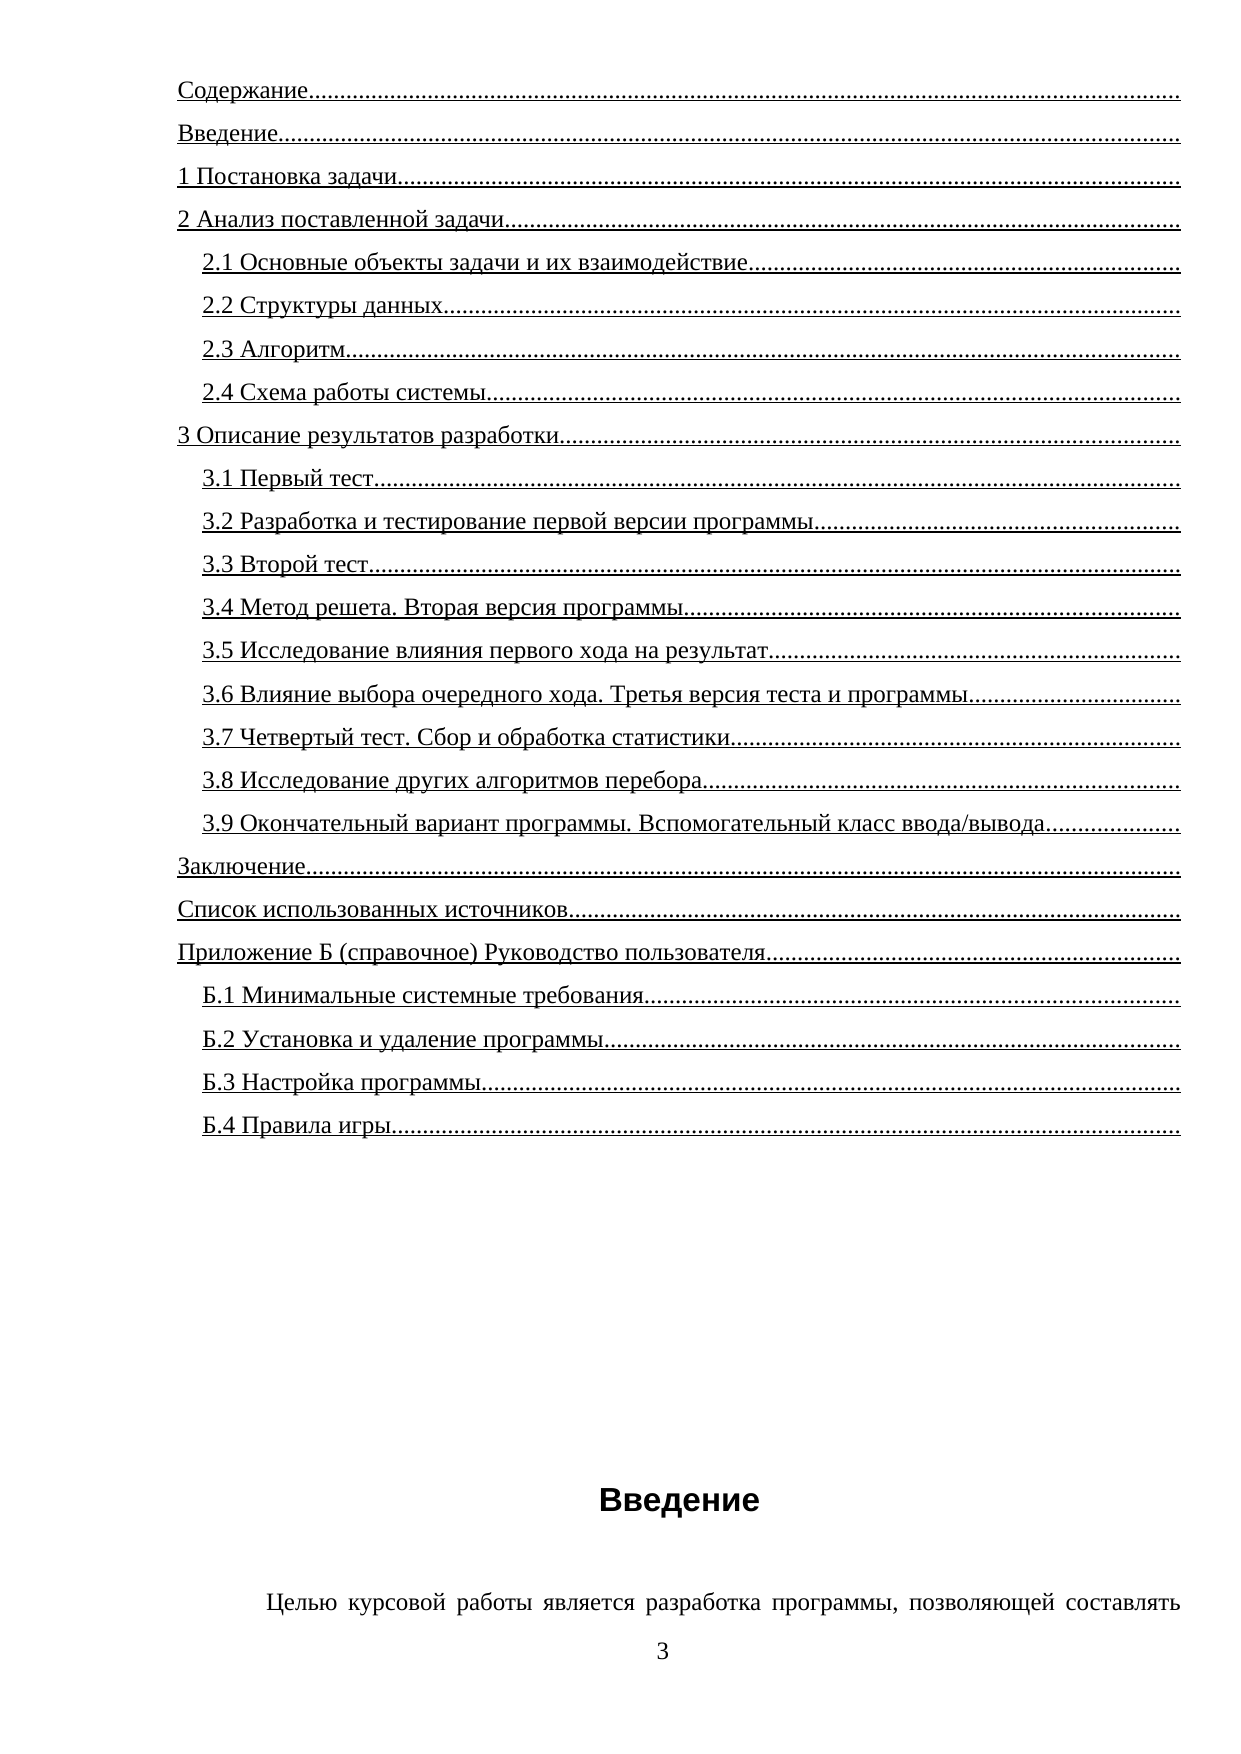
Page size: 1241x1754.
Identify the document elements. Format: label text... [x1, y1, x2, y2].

text Заключение [177, 851, 1181, 876]
text 3.4 Метод решета. Вторая версия программы [202, 592, 1181, 617]
text Содержание [177, 75, 1181, 100]
text Б.1 Минимальные системные требования [202, 981, 1181, 1006]
text 2.1 Основные объекты задачи и их взаимодействие [202, 247, 1181, 272]
text Введение [177, 118, 1181, 143]
text 3.2 Разработка и тестирование первой версии программы [202, 506, 1181, 531]
text 3.8 Исследование других алгоритмов перебора [202, 765, 1181, 790]
text Список использованных источников [177, 894, 1181, 919]
text Б.4 Правила игры [202, 1110, 1181, 1135]
text 2.3 Алгоритм [202, 334, 1181, 359]
text 3.1 Первый тест [202, 463, 1181, 488]
subtitle Введение [177, 1480, 1181, 1518]
text 3.3 Второй тест [202, 549, 1181, 574]
text 3.5 Исследование влияния первого хода на результат [202, 636, 1181, 661]
text 3 Описание результатов разработки [177, 420, 1181, 445]
text 3.6 Влияние выбора очередного хода. Третья версия теста и программы [202, 679, 1181, 704]
text Б.2 Установка и удаление программы [202, 1024, 1181, 1049]
text 3.7 Четвертый тест. Сбор и обработка статистики [202, 722, 1181, 747]
text 1 Постановка задачи [177, 161, 1181, 186]
text 2.2 Структуры данных [202, 291, 1181, 316]
text 2.4 Схема работы системы [202, 377, 1181, 402]
text Б.3 Настройка программы [202, 1067, 1181, 1092]
text 2 Анализ поставленной задачи [177, 204, 1181, 229]
text 3.9 Окончательный вариант программы. Вспомогательный класс ввода/вывода [202, 808, 1181, 833]
text Целью курсовой работы является разработка программы, позволяющей составлять [177, 1587, 1181, 1616]
text Приложение Б (справочное) Руководство пользователя [177, 937, 1181, 962]
